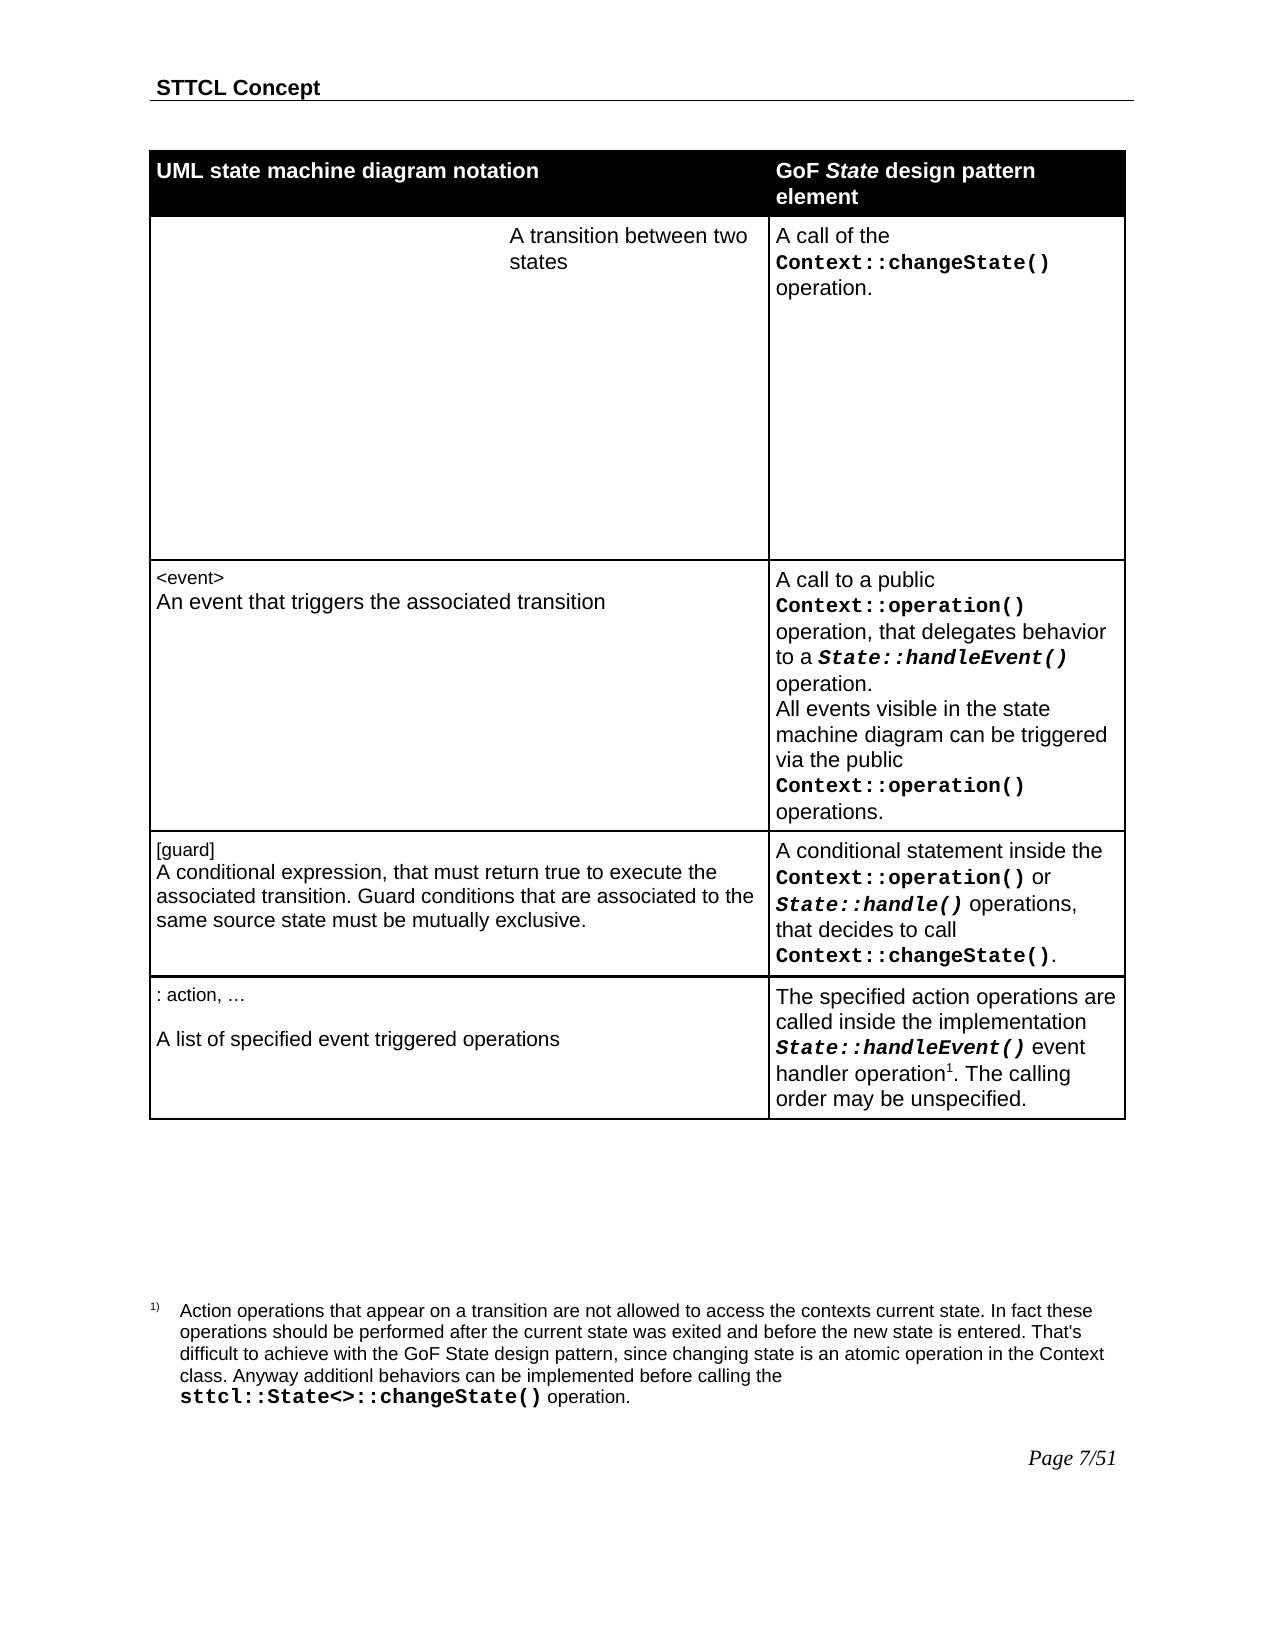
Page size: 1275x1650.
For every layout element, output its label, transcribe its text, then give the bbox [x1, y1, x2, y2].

table_cell <event> An event that triggers the associated transition [151, 561, 768, 830]
table_cell The specified action operations are called inside the implementation State::handleEvent() event handler operation. The calling order may be unspecified. [770, 978, 1124, 1118]
table_cell A call to a public Context::operation() operation, that delegates behavior to a State::handleEvent() operation. All events visible in the state machine diagram can be triggered via the public Context::operation() operations. [770, 561, 1124, 830]
table_cell A transition between two states [151, 217, 768, 559]
table_header UML state machine diagram notation [151, 152, 768, 215]
table_header GoF State design pattern element [770, 152, 1124, 215]
table_cell A conditional statement inside the Context::operation() or State::handle() operations, that decides to call Context::changeState(). [770, 832, 1124, 975]
table_cell [guard] A conditional expression, that must return true to execute the associated transition. Guard conditions that are associated to the same source state must be mutually exclusive. [151, 832, 768, 975]
table_cell : action, … A list of specified event triggered operations [151, 978, 768, 1118]
table_cell A call of the Context::changeState() operation. [770, 217, 1124, 559]
